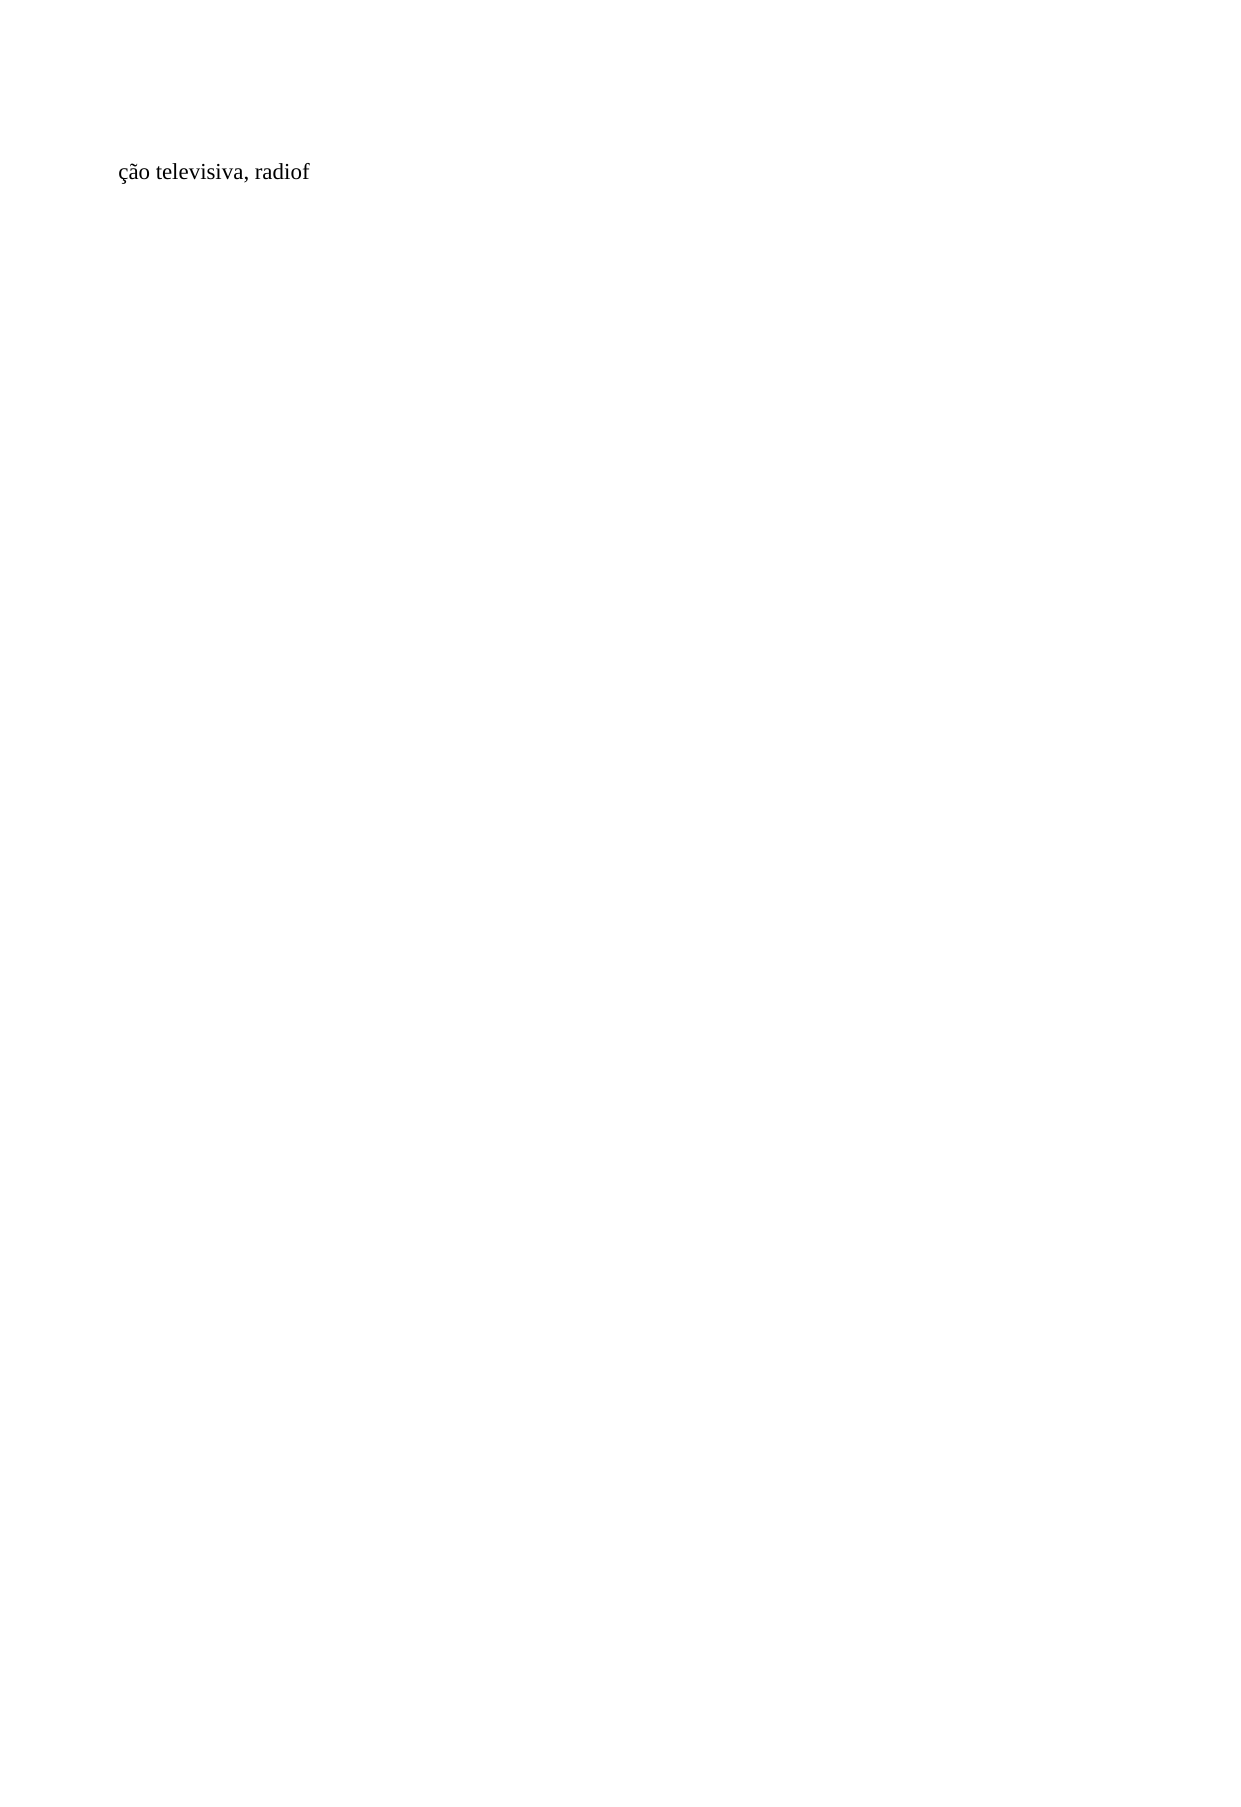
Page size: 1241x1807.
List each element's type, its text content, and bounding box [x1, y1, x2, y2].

text ção televisiva, radiof [118, 158, 1164, 184]
